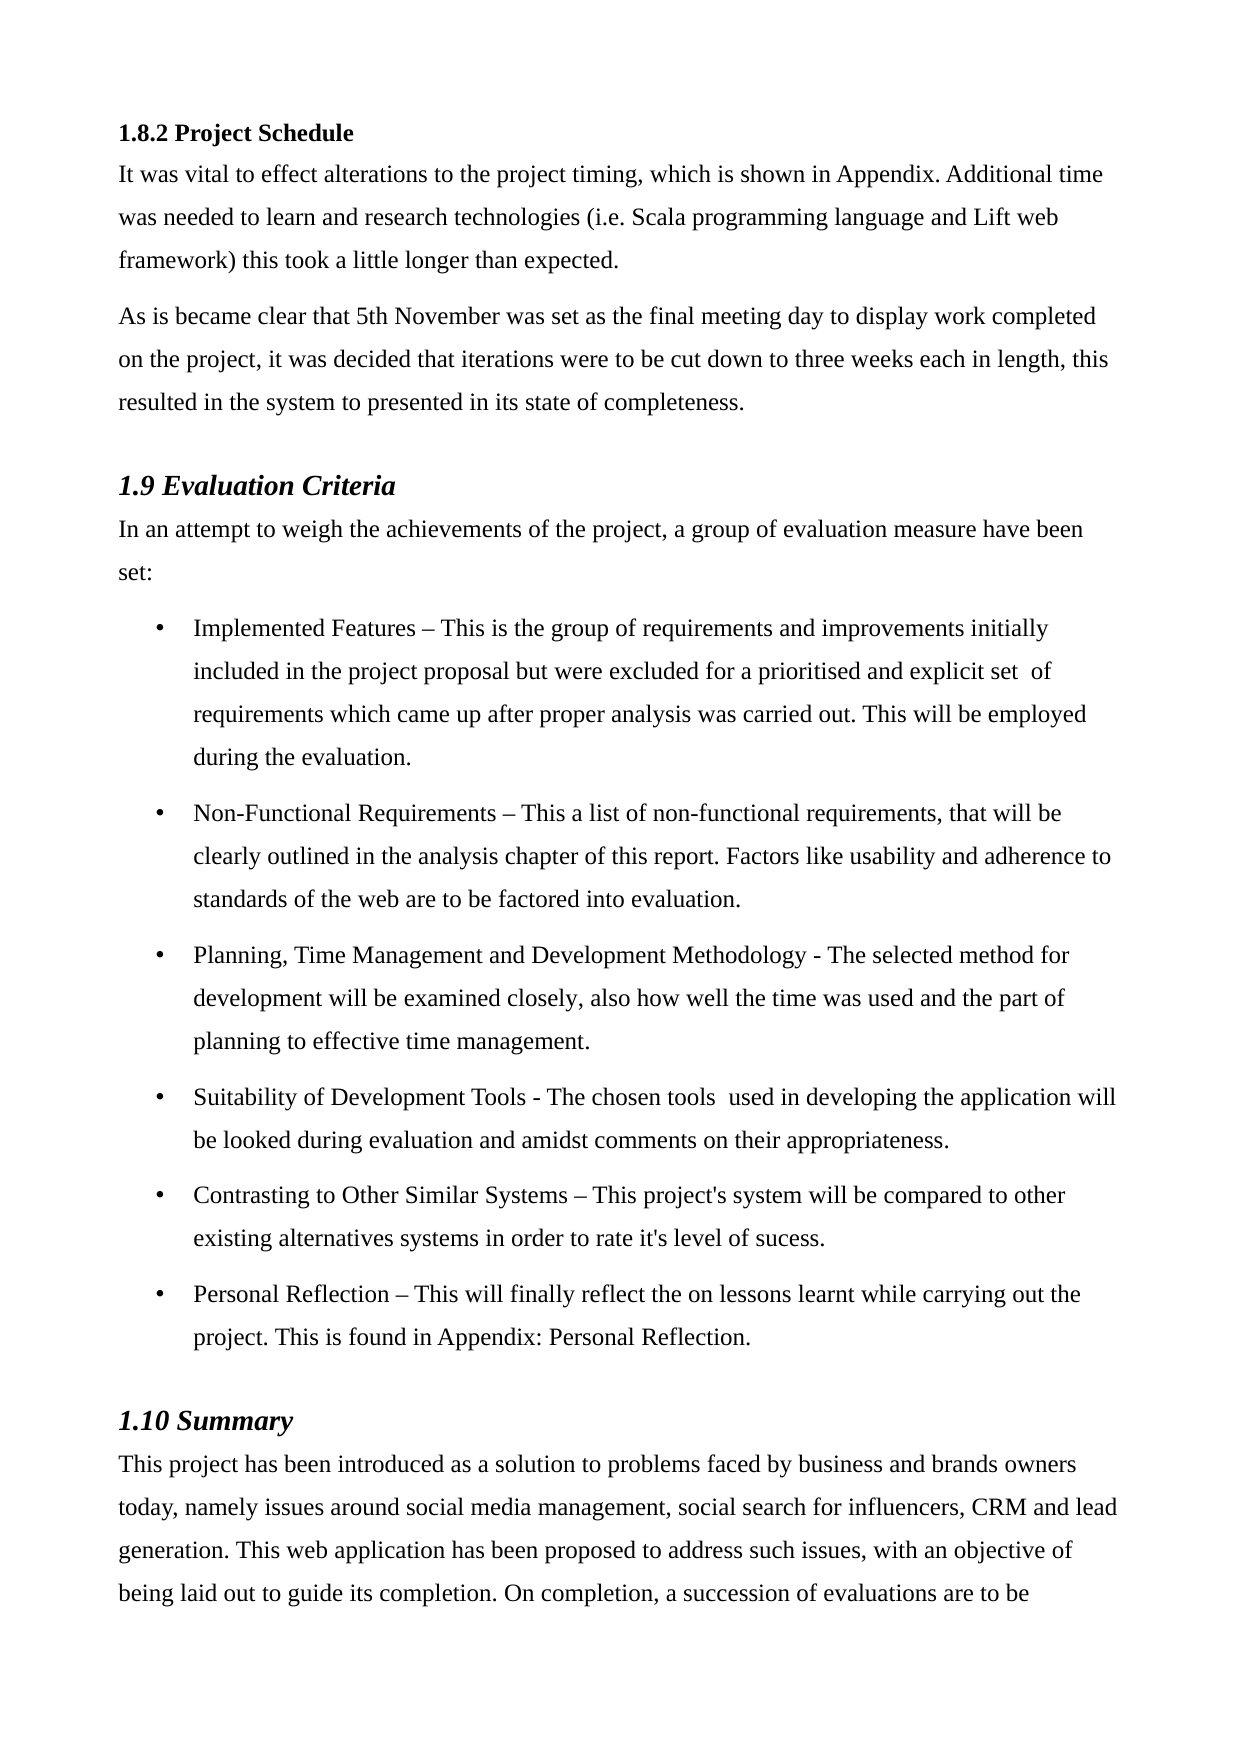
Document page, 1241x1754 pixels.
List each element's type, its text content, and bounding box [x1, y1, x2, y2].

subtitle 1.8.2 Project Schedule [118, 118, 1122, 147]
list Implemented Features – This is the group of requirements and improvements initially included in the project proposal but were excluded for a prioritised and explicit set of requirements which came up after proper analysis was carried out. This will be employed during the evaluation. [156, 613, 1122, 771]
text As is became clear that 5th November was set as the final meeting day to display work completed on the project, it was decided that iterations were to be cut down to three weeks each in length, this resulted in the system to presented in its state of completeness. [118, 301, 1122, 416]
text It was vital to effect alterations to the project timing, which is shown in Appendix. Additional time was needed to learn and research technologies (i.e. Scala programming language and Lift web framework) this took a little longer than expected. [118, 159, 1122, 274]
subtitle 1.9 Evaluation Criteria [118, 468, 1122, 502]
list Personal Reflection – This will finally reflect the on lessons learnt while carrying out the project. This is found in Appendix: Personal Reflection. [156, 1279, 1122, 1351]
text This project has been introduced as a solution to problems faced by business and brands owners today, namely issues around social media management, social search for influencers, CRM and lead generation. This web application has been proposed to address such issues, with an objective of being laid out to guide its completion. On completion, a succession of evaluations are to be [118, 1449, 1122, 1607]
subtitle 1.10 Summary [118, 1403, 1122, 1436]
list Planning, Time Management and Development Methodology - The selected method for development will be examined closely, also how well the time was used and the part of planning to effective time management. [156, 940, 1122, 1055]
list Contrasting to Other Similar Systems – This project's system will be compared to other existing alternatives systems in order to rate it's level of sucess. [156, 1180, 1122, 1252]
list Suitability of Development Tools - The chosen tools used in developing the application will be looked during evaluation and amidst comments on their appropriateness. [156, 1082, 1122, 1153]
list Non-Functional Requirements – This a list of non-functional requirements, that will be clearly outlined in the analysis chapter of this report. Factors like usability and adherence to standards of the web are to be factored into evaluation. [156, 798, 1122, 913]
text In an attempt to weigh the achievements of the project, a group of evaluation measure have been set: [118, 514, 1122, 586]
